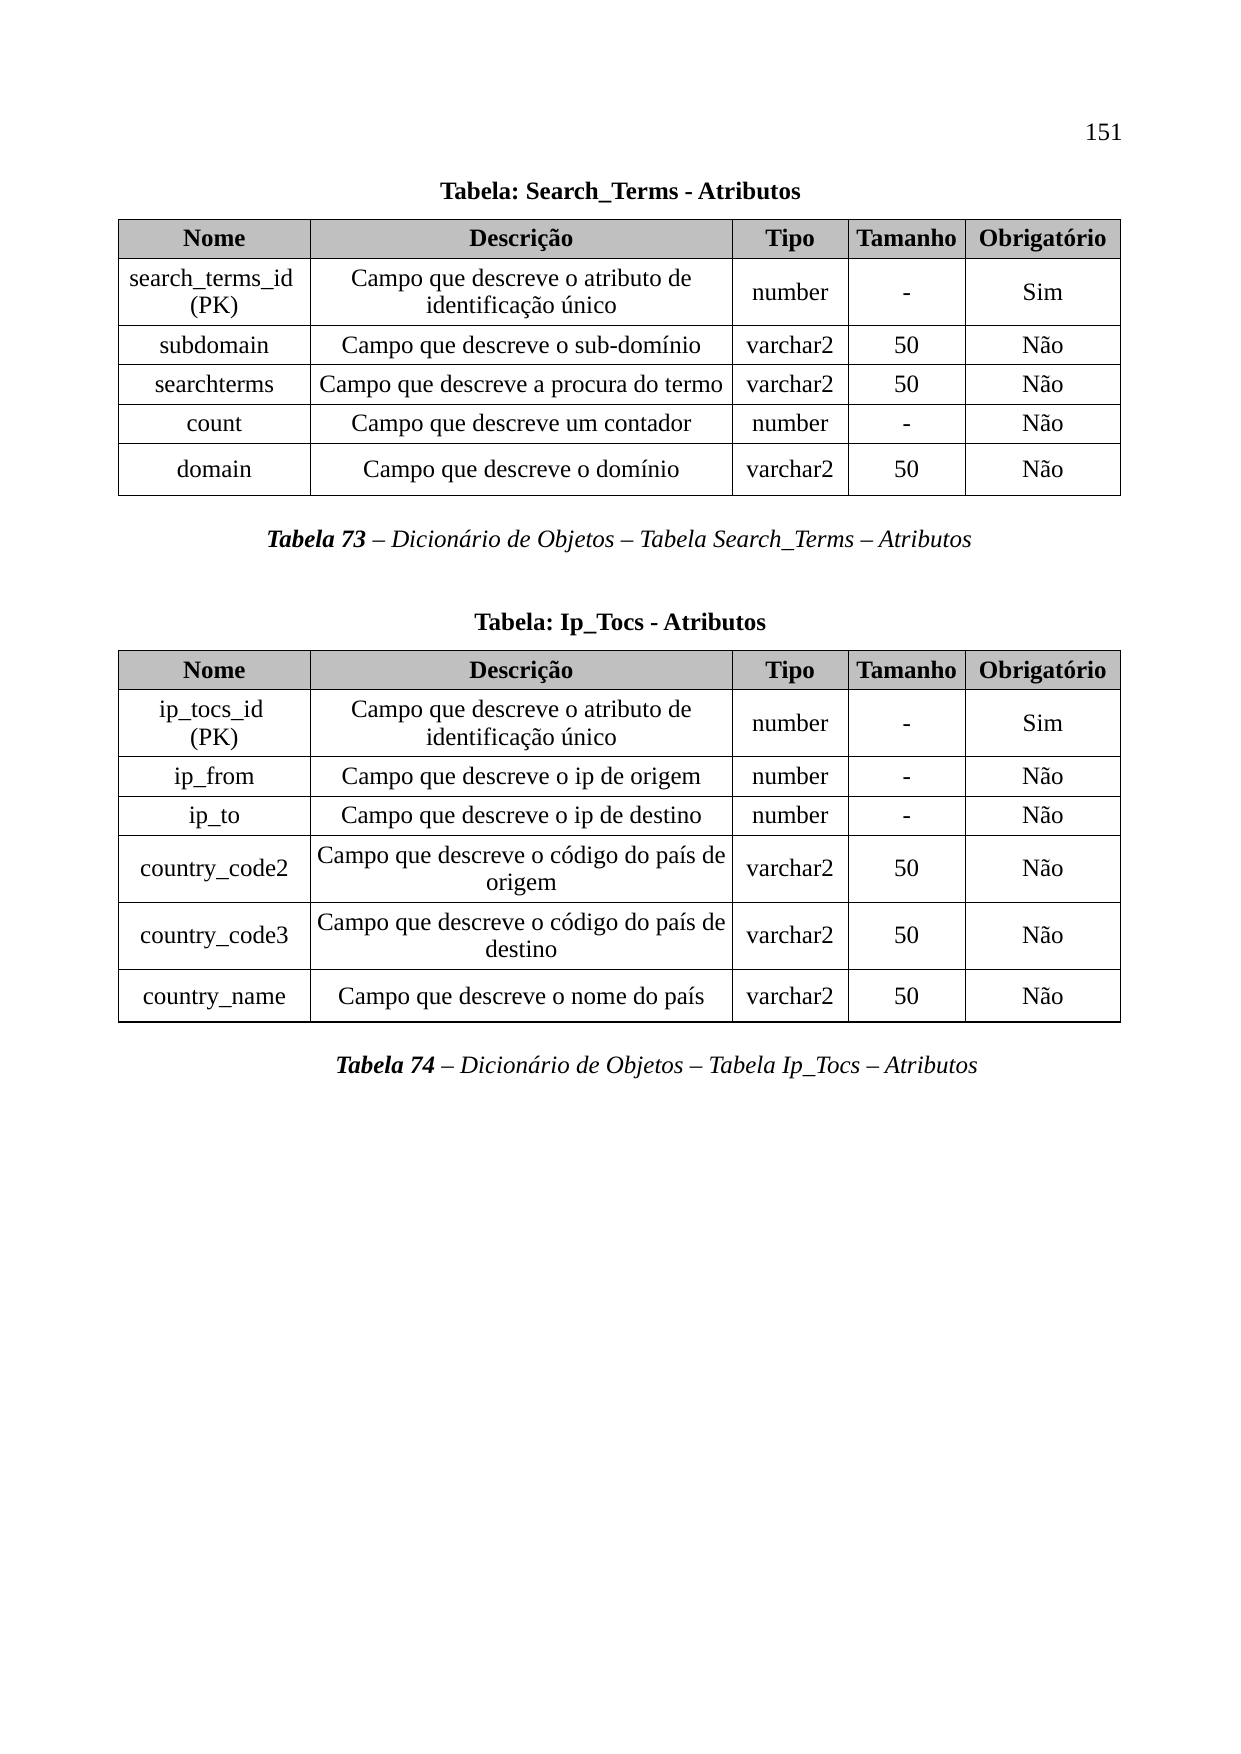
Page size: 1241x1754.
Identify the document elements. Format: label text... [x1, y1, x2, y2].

table_cell Campo que descreve um contador [311, 405, 732, 443]
table_cell Não [966, 757, 1120, 796]
table_cell Campo que descreve o ip de origem [311, 757, 732, 796]
table_cell Não [966, 326, 1120, 364]
table_cell Campo que descreve a procura do termo [311, 365, 732, 403]
table_cell country_code3 [119, 903, 310, 969]
table_cell number [733, 259, 848, 325]
table_cell searchterms [119, 365, 310, 403]
table_cell subdomain [119, 326, 310, 364]
table_cell Campo que descreve o nome do país [311, 970, 732, 1021]
table_cell - [849, 405, 965, 443]
table_cell Não [966, 797, 1120, 835]
table_cell - [849, 757, 965, 796]
table_cell country_code2 [119, 836, 310, 902]
table_cell number [733, 757, 848, 796]
table_cell Não [966, 903, 1120, 969]
table_cell number [733, 797, 848, 835]
table_cell varchar2 [733, 365, 848, 403]
table_cell Campo que descreve o sub-domínio [311, 326, 732, 364]
text Tabela: Ip_Tocs - Atributos [118, 608, 1122, 636]
table_cell Não [966, 444, 1120, 495]
table_cell count [119, 405, 310, 443]
text Tabela: Search_Terms - Atributos [118, 177, 1122, 205]
table_cell Sim [966, 690, 1120, 756]
table_cell Campo que descreve o domínio [311, 444, 732, 495]
table_header Obrigatório [966, 651, 1120, 689]
table_cell varchar2 [733, 444, 848, 495]
table_cell varchar2 [733, 836, 848, 902]
table_header Descrição [311, 651, 732, 689]
table_header Nome [119, 220, 310, 258]
table_cell ip_tocs_id (PK) [119, 690, 310, 756]
table_cell varchar2 [733, 326, 848, 364]
table_cell country_name [119, 970, 310, 1021]
table_cell - [849, 797, 965, 835]
table_cell Não [966, 836, 1120, 902]
table_cell Não [966, 405, 1120, 443]
table_cell ip_from [119, 757, 310, 796]
table_cell Sim [966, 259, 1120, 325]
table_cell varchar2 [733, 970, 848, 1021]
table_header Nome [119, 651, 310, 689]
table_header Tipo [733, 220, 848, 258]
table_cell Não [966, 970, 1120, 1021]
table_cell 50 [849, 444, 965, 495]
table_cell ip_to [119, 797, 310, 835]
table_cell number [733, 405, 848, 443]
table_cell domain [119, 444, 310, 495]
table_header Tipo [733, 651, 848, 689]
table_cell 50 [849, 836, 965, 902]
table_cell 50 [849, 970, 965, 1021]
table_cell number [733, 690, 848, 756]
list Tabela 74 – Dicionário de Objetos – Tabela Ip_Tocs – Atributos [118, 1052, 1122, 1079]
table_cell - [849, 690, 965, 756]
table_header Tamanho [849, 220, 965, 258]
table_cell varchar2 [733, 903, 848, 969]
table_cell 50 [849, 903, 965, 969]
table_cell Campo que descreve o ip de destino [311, 797, 732, 835]
table_header Descrição [311, 220, 732, 258]
table_cell Campo que descreve o atributo de identificação único [311, 690, 732, 756]
text Tabela 73 – Dicionário de Objetos – Tabela Search_Terms – Atributos [118, 525, 1122, 553]
table_cell search_terms_id (PK) [119, 259, 310, 325]
table_header Obrigatório [966, 220, 1120, 258]
table_cell 50 [849, 365, 965, 403]
table_cell Não [966, 365, 1120, 403]
table_cell Campo que descreve o código do país de destino [311, 903, 732, 969]
table_cell Campo que descreve o atributo de identificação único [311, 259, 732, 325]
table_cell 50 [849, 326, 965, 364]
table_cell Campo que descreve o código do país de origem [311, 836, 732, 902]
table_cell - [849, 259, 965, 325]
table_header Tamanho [849, 651, 965, 689]
